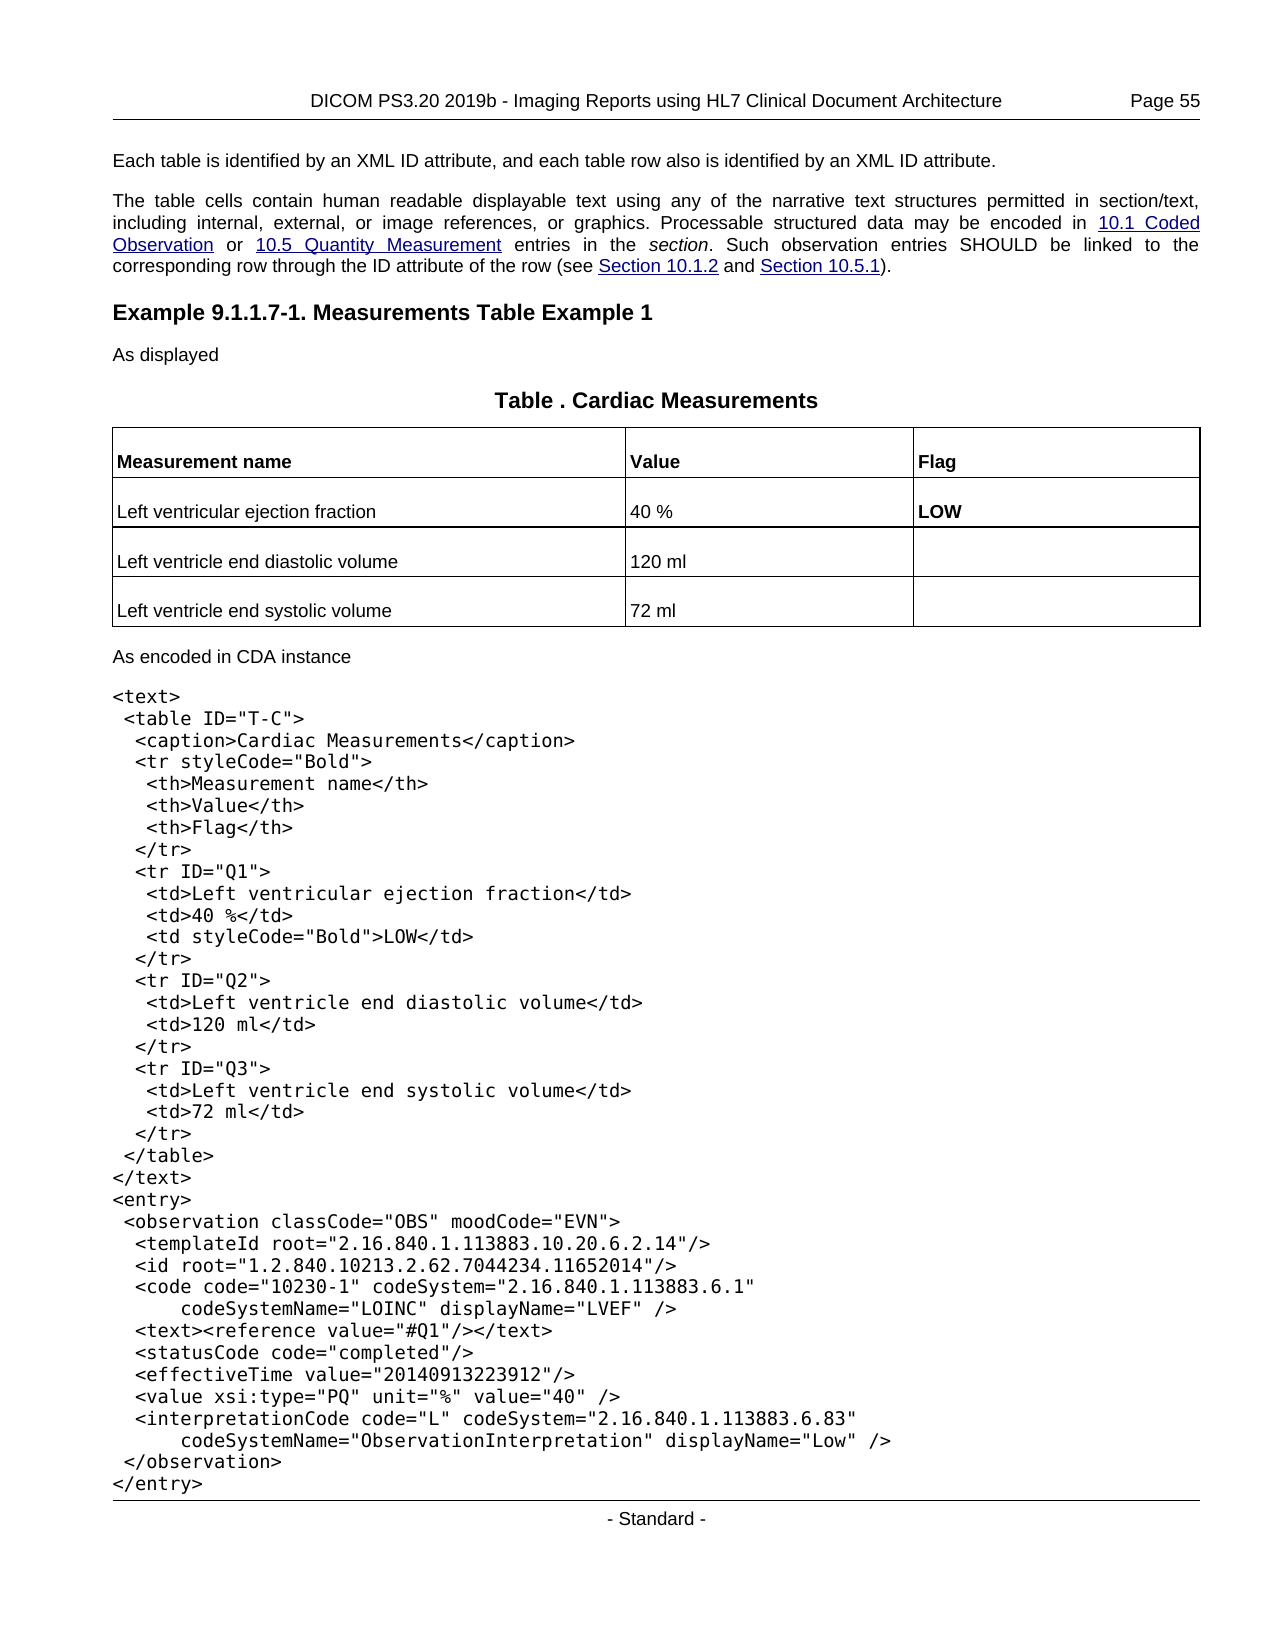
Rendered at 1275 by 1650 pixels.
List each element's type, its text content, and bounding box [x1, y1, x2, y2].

table_header Flag [914, 428, 1199, 477]
table_cell [914, 577, 1199, 626]
text As encoded in CDA instance [112, 646, 1200, 667]
text Table . Cardiac Measurements [112, 388, 1200, 413]
table_cell [914, 528, 1199, 576]
table_cell 120 ml [626, 528, 913, 576]
text Each table is identified by an XML ID attribute, and each table row also is identified by an XML ID attribute. [112, 150, 1200, 172]
table_cell 40 % [626, 478, 913, 526]
table_cell Left ventricle end diastolic volume [113, 528, 625, 576]
table_cell Left ventricle end systolic volume [113, 577, 625, 626]
text As displayed [112, 344, 1200, 365]
table_header Measurement name [113, 428, 625, 477]
table_cell LOW [914, 478, 1199, 526]
text The table cells contain human readable displayable text using any of the narrative text structures permitted in section/text, including internal, external, or image references, or graphics. Processable structured data may be encoded in 10.1 Coded Observation or 10.5 Quantity Measurement entries in the section. Such observation entries SHOULD be linked to the corresponding row through the ID attribute of the row (see Section 10.1.2 and Section 10.5.1). [112, 190, 1200, 277]
table_header Value [626, 428, 913, 477]
text Example 9.1.1.7-1. Measurements Table Example 1 [112, 299, 1200, 325]
table_cell Left ventricular ejection fraction [113, 478, 625, 526]
table_cell 72 ml [626, 577, 913, 626]
text <text> <table ID="T-C"> <caption>Cardiac Measurements</caption> <tr styleCode="Bold"> <th>Measurement name</th> <th>Value</th> <th>Flag</th> </tr> <tr ID="Q1"> <td>Left ventricular ejection fraction</td> <td>40 %</td> <td styleCode="Bold">LOW</td> </tr> <tr ID="Q2"> <td>Left ventricle end diastolic volume</td> <td>120 ml</td> </tr> <tr ID="Q3"> <td>Left ventricle end systolic volume</td> <td>72 ml</td> </tr> </table> </text> <entry> <observation classCode="OBS" moodCode="EVN"> <templateId root="2.16.840.1.113883.10.20.6.2.14"/> <id root="1.2.840.10213.2.62.7044234.11652014"/> <code code="10230-1" codeSystem="2.16.840.1.113883.6.1" codeSystemName="LOINC" displayName="LVEF" /> <text><reference value="#Q1"/></text> <statusCode code="completed"/> <effectiveTime value="20140913223912"/> <value xsi:type="PQ" unit="%" value="40" /> <interpretationCode code="L" codeSystem="2.16.840.1.113883.6.83" codeSystemName="ObservationInterpretation" displayName="Low" /> </observation> </entry> [112, 686, 1200, 1495]
